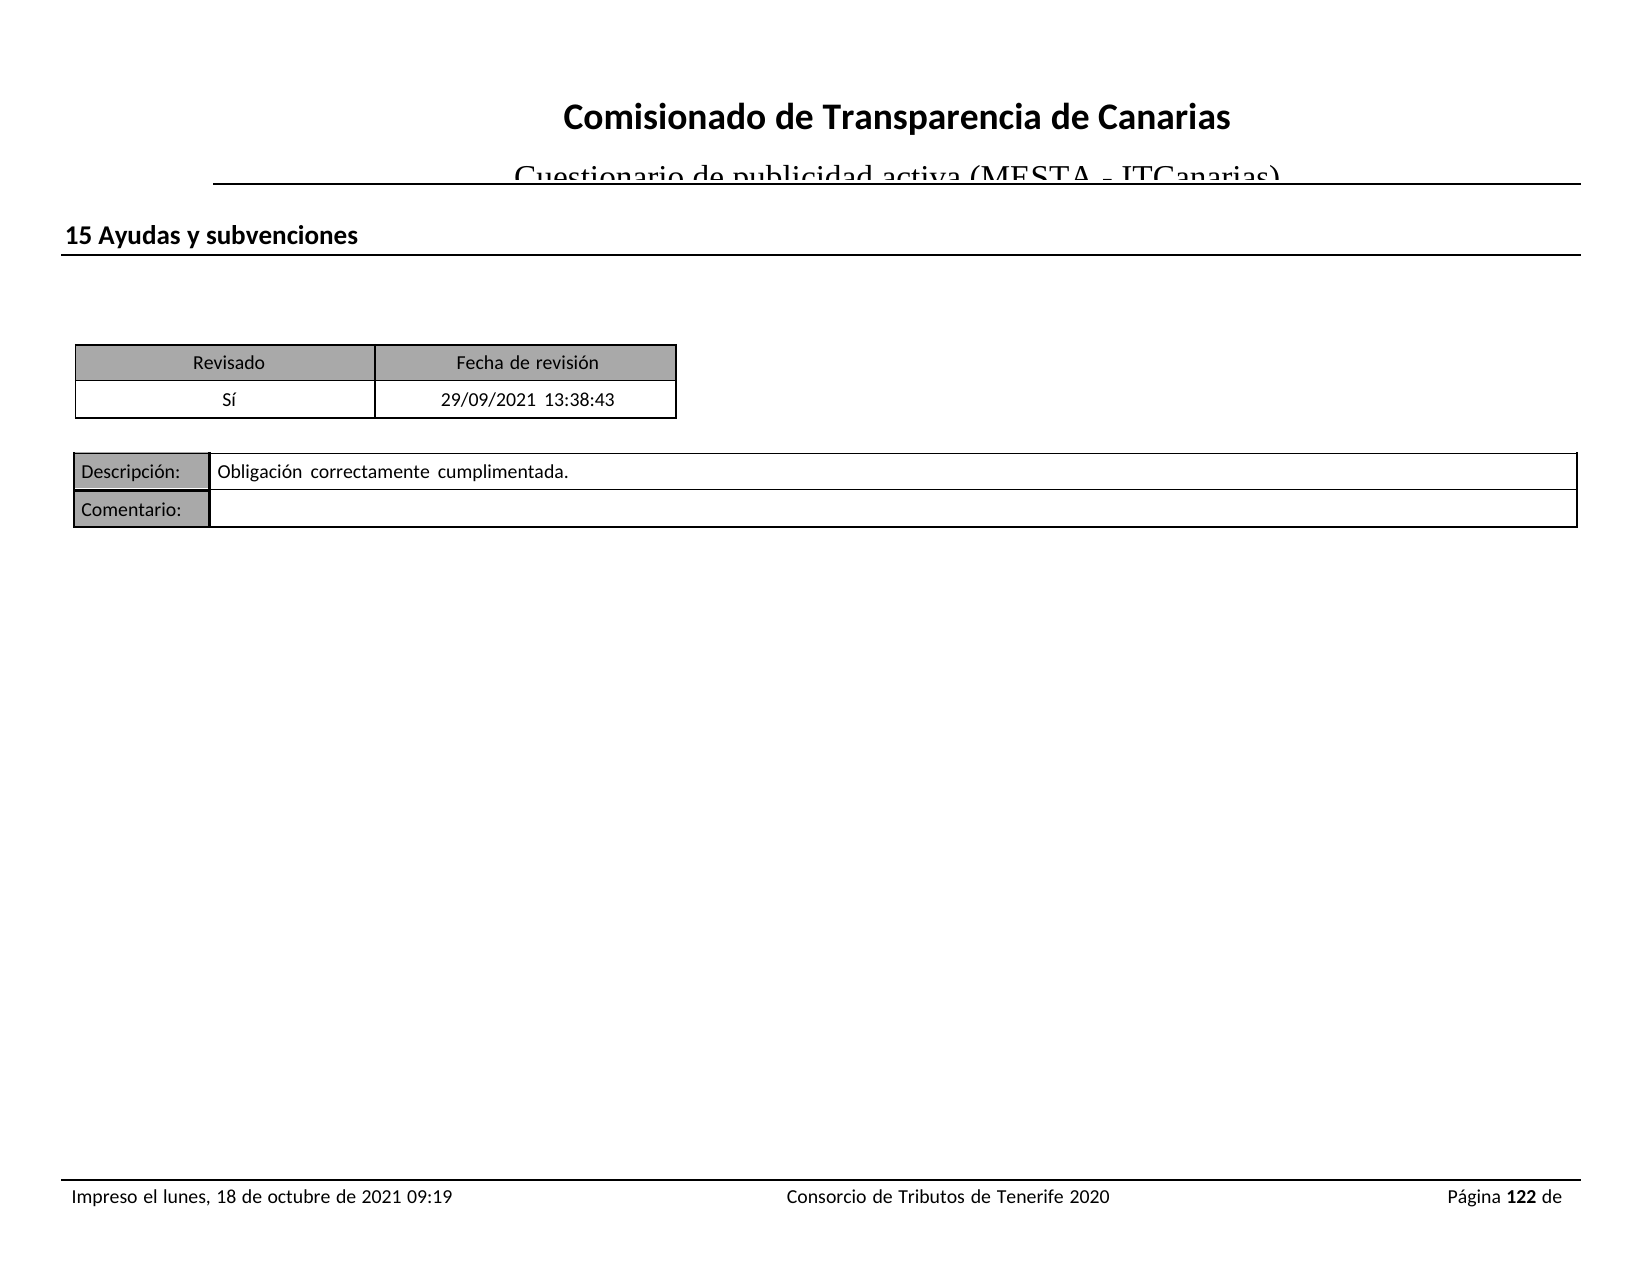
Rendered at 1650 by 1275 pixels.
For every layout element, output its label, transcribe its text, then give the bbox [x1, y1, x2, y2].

table_cell Sí [76, 381, 374, 417]
table_header Descripción: [75, 454, 208, 488]
table_cell [211, 490, 1576, 526]
table_cell Comentario: [75, 492, 208, 526]
table_cell 29/09/2021 13:38:43 [376, 381, 675, 417]
table_header Revisado [76, 346, 374, 380]
table_header Fecha de revisión [376, 346, 675, 380]
table_header Obligación correctamente cumplimentada. [211, 454, 1576, 488]
